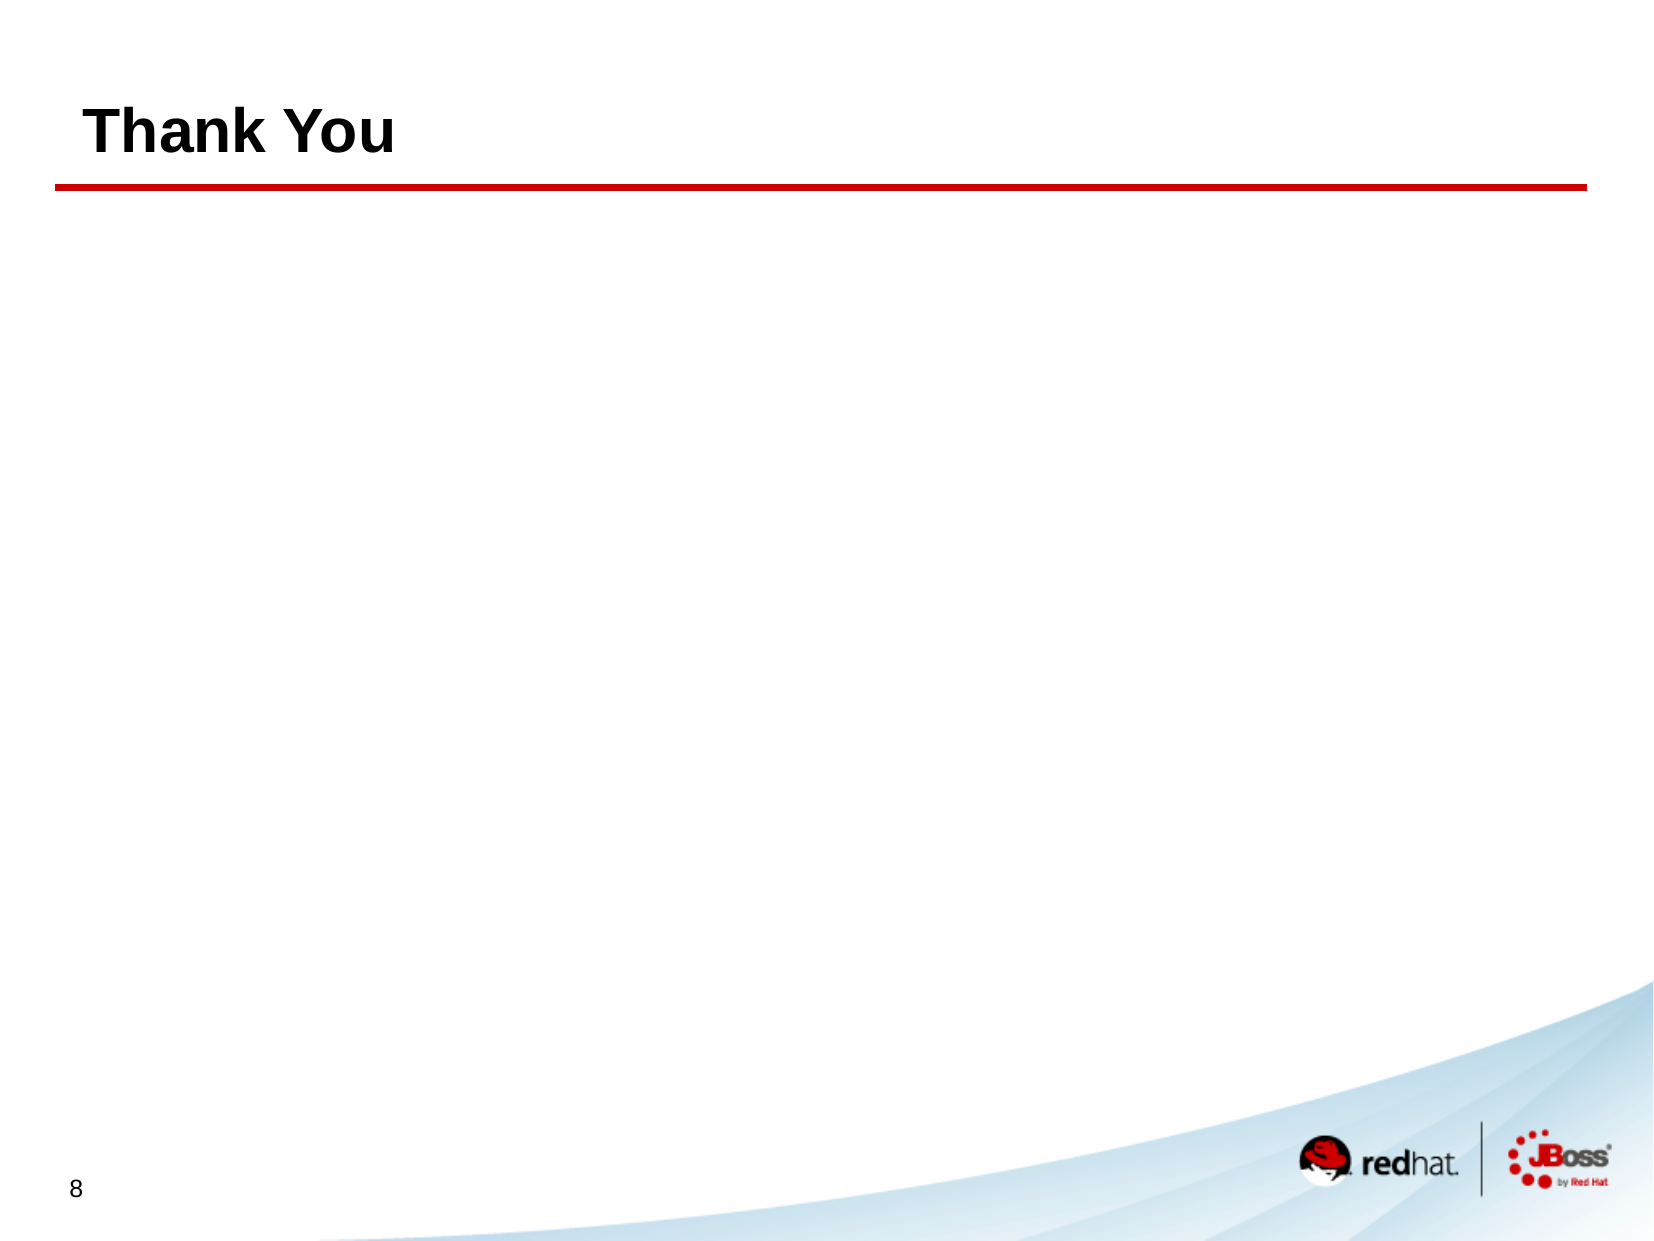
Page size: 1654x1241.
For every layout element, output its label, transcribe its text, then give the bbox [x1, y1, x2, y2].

picture [0, 0, 1654, 1241]
title Thank You [82, 37, 1571, 226]
